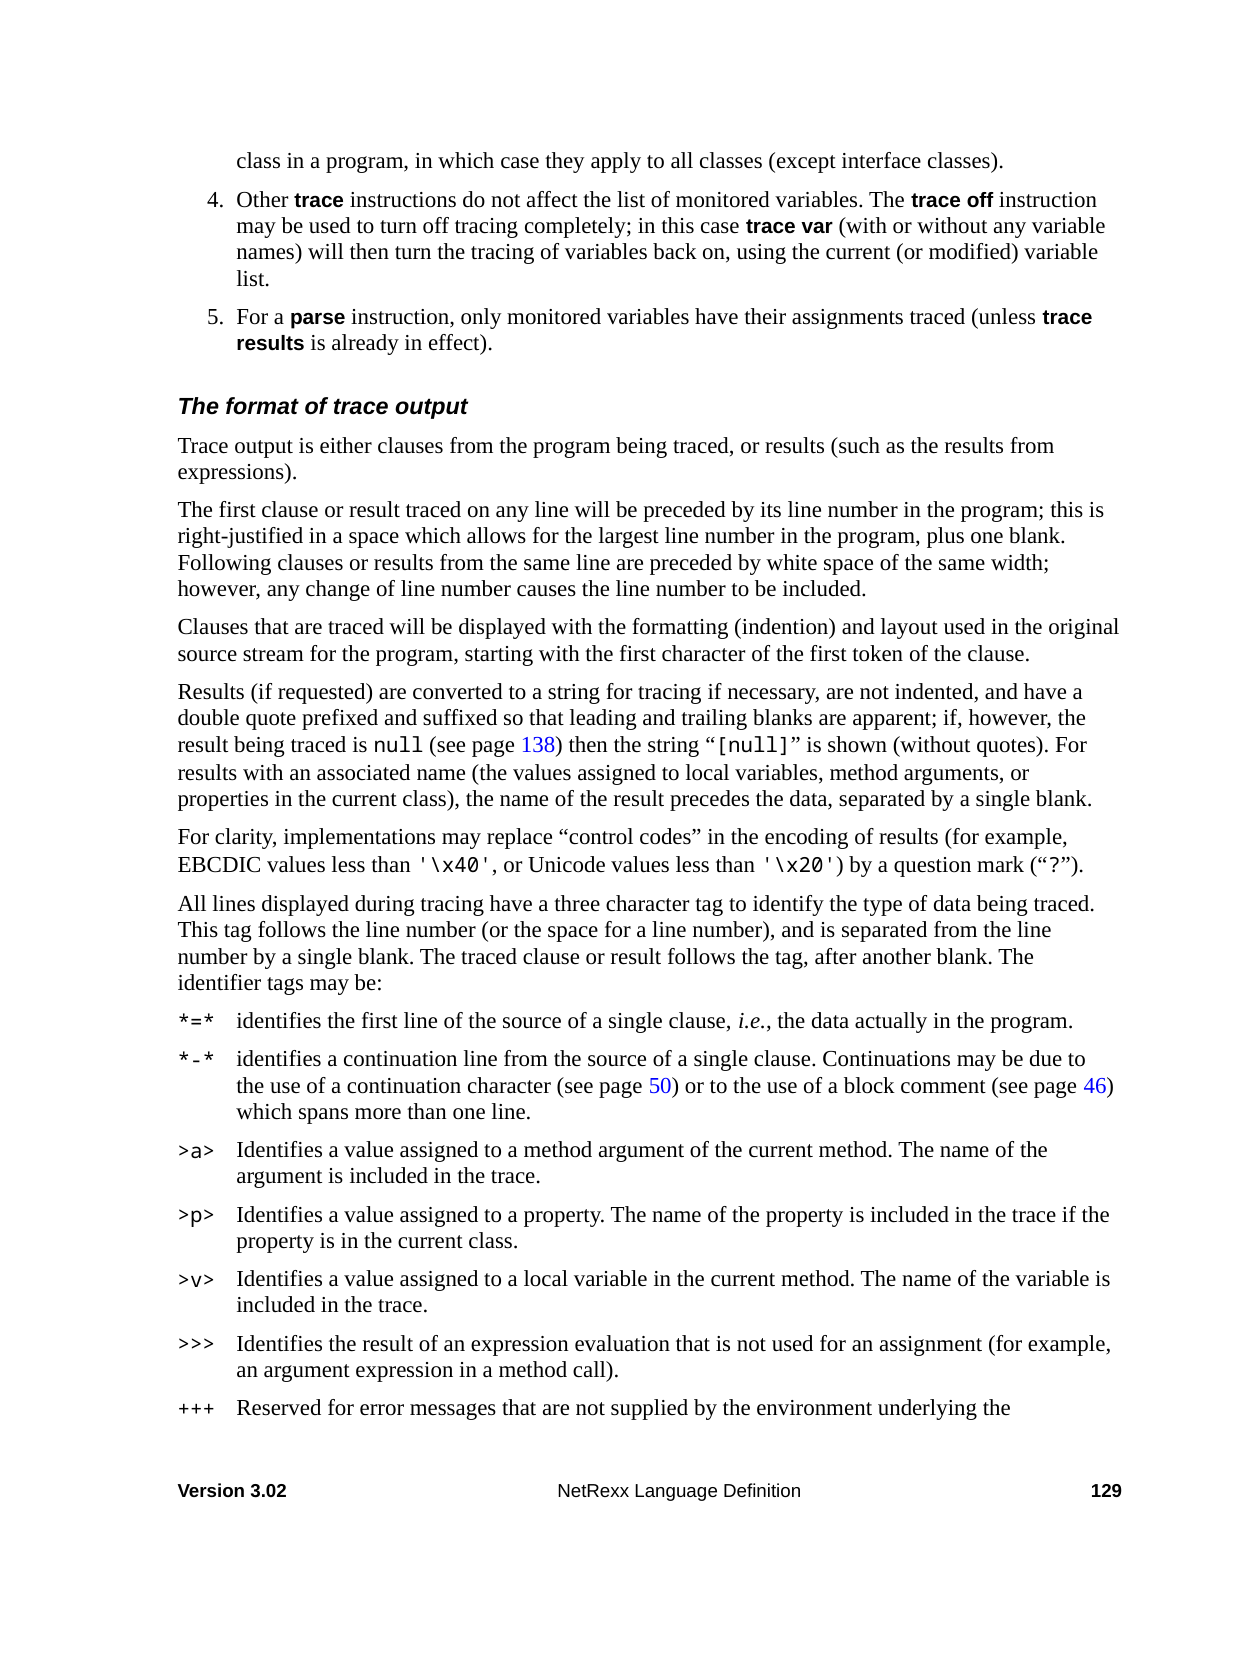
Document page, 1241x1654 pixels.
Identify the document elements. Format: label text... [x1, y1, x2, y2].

subtitle The format of trace output [177, 392, 1122, 419]
list For a parse instruction, only monitored variables have their assignments traced (unless trace results is already in effect). [207, 303, 1122, 356]
table_cell >p> [177, 1201, 236, 1265]
table_cell Identifies the result of an expression evaluation that is not used for an assignment (for example, an argument expression in a method call). [236, 1330, 1122, 1394]
table_cell identifies a continuation line from the source of a single clause. Continuations may be due to the use of a continuation character (see page 48) or to the use of a block comment (see page 44) which spans more than one line. [236, 1045, 1122, 1136]
table_cell Identifies a value assigned to a property. The name of the property is included in the trace if the property is in the current class. [236, 1201, 1122, 1265]
text Trace output is either clauses from the program being traced, or results (such as the results from expressions). [177, 432, 1122, 484]
table_cell >v> [177, 1265, 236, 1329]
table_cell >a> [177, 1136, 236, 1201]
table_cell Identifies a value assigned to a local variable in the current method. The name of the variable is included in the trace. [236, 1265, 1122, 1329]
text For clarity, implementations may replace “control codes” in the encoding of results (for example, EBCDIC values less than '\x40', or Unicode values less than '\x20') by a question mark (“?”). [177, 823, 1122, 878]
table_cell +++ [177, 1394, 236, 1422]
list Other trace instructions do not affect the list of monitored variables. The trace off instruction may be used to turn off tracing completely; in this case trace var (with or without any variable names) will then turn the tracing of variables back on, using the current (or modified) variable list. [207, 186, 1122, 291]
text Clauses that are traced will be displayed with the formatting (indention) and layout used in the original source stream for the program, starting with the first character of the first token of the clause. [177, 613, 1122, 666]
table_header identifies the first line of the source of a single clause, i.e., the data actually in the program. [236, 1007, 1122, 1045]
table_cell Identifies a value assigned to a method argument of the current method. The name of the argument is included in the trace. [236, 1136, 1122, 1201]
list class in a program, in which case they apply to all classes (except interface classes). [207, 148, 1122, 174]
text Results (if requested) are converted to a string for tracing if necessary, are not indented, and have a double quote prefixed and suffixed so that leading and trailing blanks are apparent; if, however, the result being traced is null (see page 132) then the string “[null]” is shown (without quotes). For results with an associated name (the values assigned to local variables, method arguments, or properties in the current class), the name of the result precedes the data, separated by a single blank. [177, 678, 1122, 812]
table_header *=* [177, 1007, 236, 1045]
text All lines displayed during tracing have a three character tag to identify the type of data being traced. This tag follows the line number (or the space for a line number), and is separated from the line number by a single blank. The traced clause or result follows the tag, after another blank. The identifier tags may be: [177, 890, 1122, 995]
text The first clause or result traced on any line will be preceded by its line number in the program; this is right-justified in a space which allows for the largest line number in the program, plus one blank. Following clauses or results from the same line are preceded by white space of the same width; however, any change of line number causes the line number to be included. [177, 496, 1122, 602]
table_cell >>> [177, 1330, 236, 1394]
table_cell Reserved for error messages that are not supplied by the environment underlying the [236, 1394, 1122, 1422]
table_cell *-* [177, 1045, 236, 1136]
